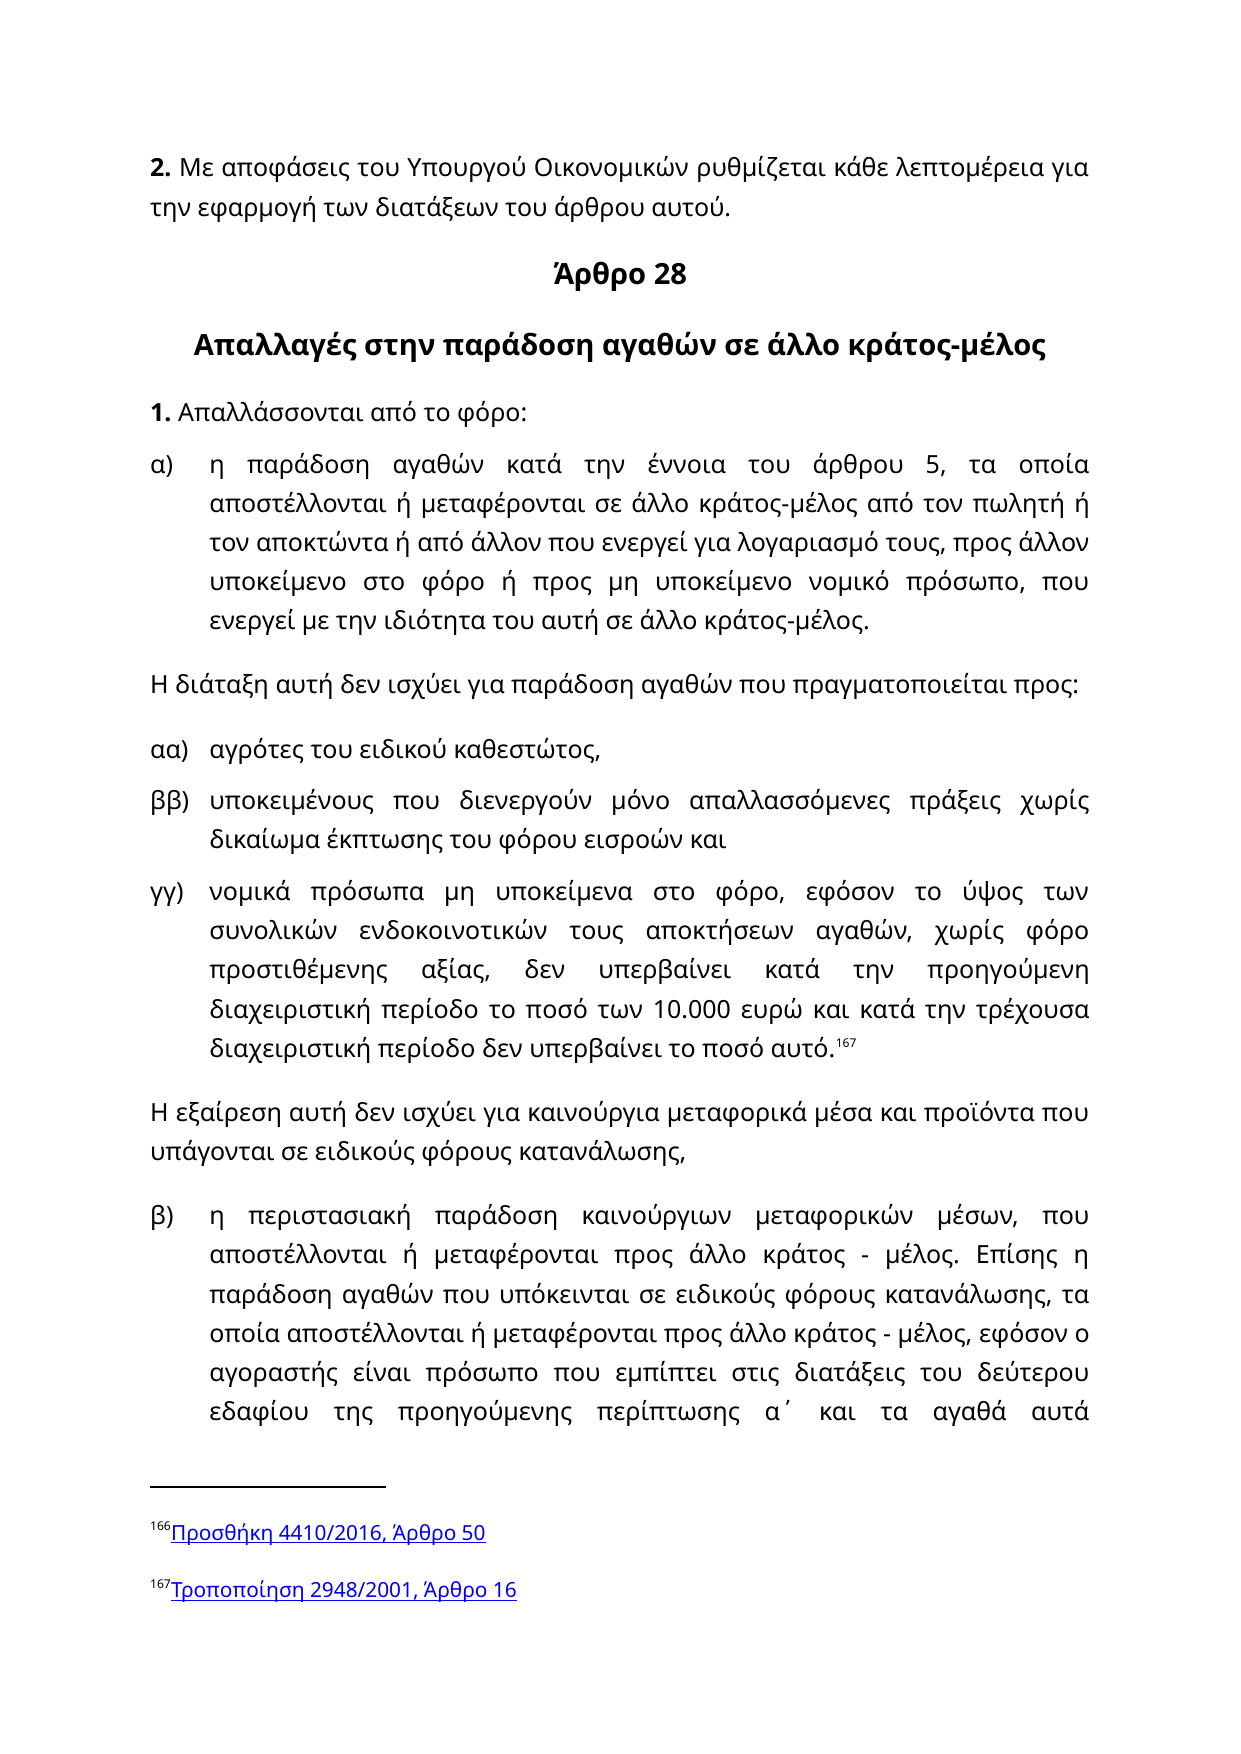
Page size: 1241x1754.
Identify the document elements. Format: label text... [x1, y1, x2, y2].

text Προσθήκη 4410/2016, Άρθρο 50 [150, 1518, 1090, 1546]
subtitle Απαλλαγές στην παράδοση αγαθών σε άλλο κράτος-μέλος [150, 324, 1090, 364]
text 2. Με αποφάσεις του Υπουργού Οικονομικών ρυθμίζεται κάθε λεπτομέρεια για την εφαρμογή των διατάξεων του άρθρου αυτού. [150, 150, 1090, 223]
text 1. Απαλλάσσονται από το φόρο: [150, 394, 1090, 429]
list α) η παράδοση αγαθών κατά την έννοια του άρθρου 5, τα οποία αποστέλλονται ή μεταφέρονται σε άλλο κράτος-μέλος από τον πωλητή ή τον αποκτώντα ή από άλλον που ενεργεί για λογαριασμό τους, προς άλλον υποκείμενο στο φόρο ή προς μη υποκείμενο νομικό πρόσωπο, που ενεργεί με την ιδιότητα του αυτή σε άλλο κράτος-μέλος. [150, 446, 1090, 637]
list αα) αγρότες του ειδικού καθεστώτος, [150, 731, 1090, 765]
text Η εξαίρεση αυτή δεν ισχύει για καινούργια μεταφορικά μέσα και προϊόντα που υπάγονται σε ειδικούς φόρους κατανάλωσης, [150, 1094, 1090, 1168]
list β) η περιστασιακή παράδοση καινούργιων μεταφορικών μέσων, που αποστέλλονται ή μεταφέρονται προς άλλο κράτος - μέλος. Επίσης η παράδοση αγαθών που υπόκεινται σε ειδικούς φόρους κατανάλωσης, τα οποία αποστέλλονται ή μεταφέρονται προς άλλο κράτος - μέλος, εφόσον ο αγοραστής είναι πρόσωπο που εμπίπτει στις διατάξεις του δεύτερου εδαφίου της προηγούμενης περίπτωσης α΄ και τα αγαθά αυτά [150, 1198, 1090, 1428]
text Τροποποίηση 2948/2001, Άρθρο 16 [150, 1576, 1090, 1604]
list γγ) νομικά πρόσωπα μη υποκείμενα στο φόρο, εφόσον το ύψος των συνολικών ενδοκοινοτικών τους αποκτήσεων αγαθών, χωρίς φόρο προστιθέμενης αξίας, δεν υπερβαίνει κατά την προηγούμενη διαχειριστική περίοδο το ποσό των 10.000 ευρώ και κατά την τρέχουσα διαχειριστική περίοδο δεν υπερβαίνει το ποσό αυτό. [150, 874, 1090, 1064]
list ββ) υποκειμένους που διενεργούν μόνο απαλλασσόμενες πράξεις χωρίς δικαίωμα έκπτωσης του φόρου εισροών και [150, 783, 1090, 856]
subtitle Άρθρο 28 [150, 253, 1090, 293]
text Η διάταξη αυτή δεν ισχύει για παράδοση αγαθών που πραγματοποιείται προς: [150, 667, 1090, 701]
